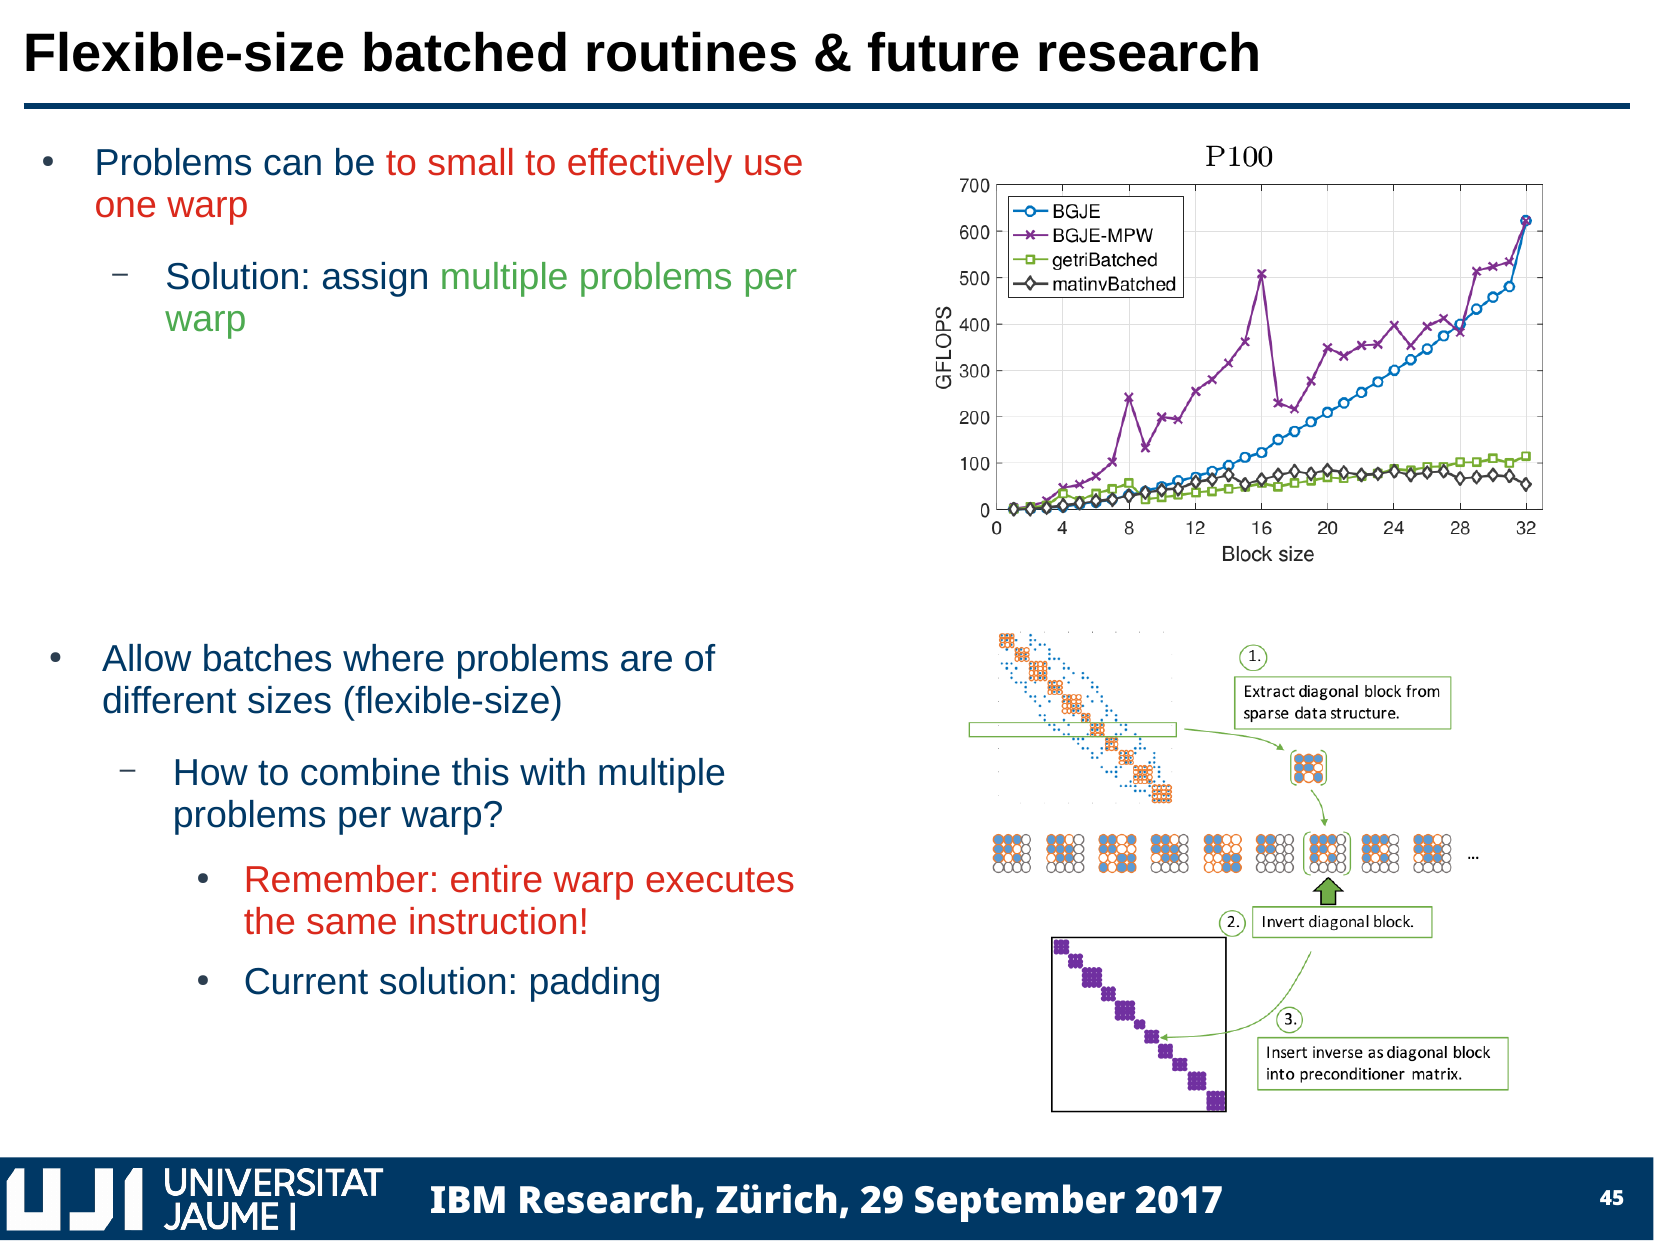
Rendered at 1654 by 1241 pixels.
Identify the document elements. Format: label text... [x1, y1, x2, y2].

list Allow batches where problems are of different sizes (flexible-size) How to combine this with multiple problems per warp? Remember: entire warp executes the same instruction! Current solution: padding [31, 637, 815, 1112]
list Problems can be to small to effectively use one warp Solution: assign multiple problems per warp [23, 141, 808, 615]
title Flexible-size batched routines & future research [23, 0, 1630, 107]
picture [944, 615, 1536, 1147]
picture [0, 1158, 390, 1241]
picture [921, 123, 1583, 579]
